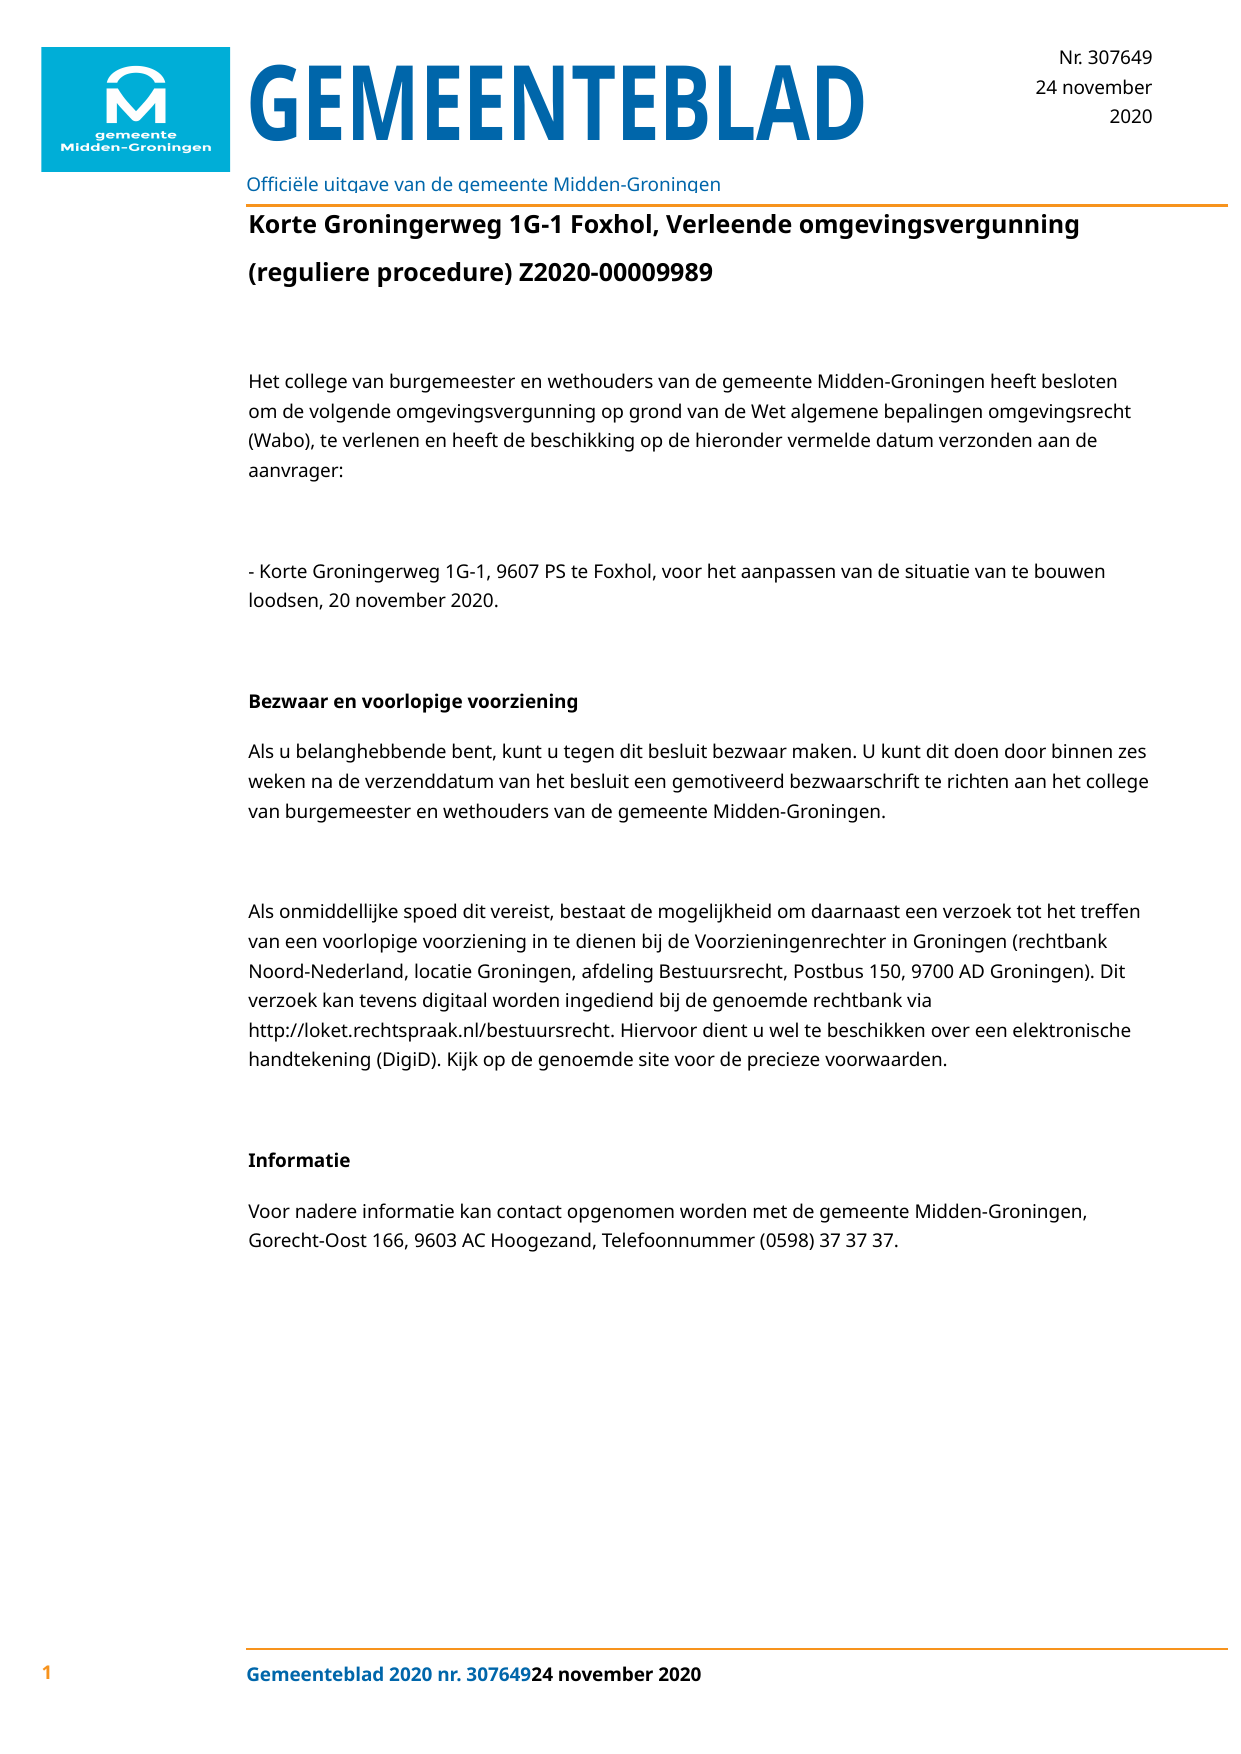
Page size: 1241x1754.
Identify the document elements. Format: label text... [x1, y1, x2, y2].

picture [107, 89, 165, 122]
text - Korte Groningerweg 1G-1, 9607 PS te Foxhol, voor het aanpassen van de situatie van te bouwen loodsen, 20 november 2020. [248, 558, 1152, 613]
text Informatie [248, 1147, 1152, 1173]
picture [184, 146, 190, 153]
text Korte Groningerweg 1G-1 Foxhol, Verleende omgevingsvergunning (reguliere procedure) Z2020-00009989 [248, 207, 1152, 288]
picture [108, 66, 164, 82]
text Het college van burgemeester en wethouders van de gemeente Midden-Groningen heeft besloten om de volgende omgevingsvergunning op grond van de Wet algemene bepalingen omgevingsrecht (Wabo), te verlenen en heeft de beschikking op de hieronder vermelde datum verzonden aan de aanvrager: [248, 368, 1152, 483]
text Bezwaar en voorlopige voorziening [248, 688, 1152, 714]
text Als u belanghebbende bent, kunt u tegen dit besluit bezwaar maken. U kunt dit doen door binnen zes weken na de verzenddatum van het besluit een gemotiveerd bezwaarschrift te richten aan het college van burgemeester en wethouders van de gemeente Midden-Groningen. [248, 739, 1152, 824]
text Voor nadere informatie kan contact opgenomen worden met de gemeente Midden-Groningen, Gorecht-Oost 166, 9603 AC Hoogezand, Telefoonnummer (0598) 37 37 37. [248, 1198, 1152, 1253]
text Als onmiddellijke spoed dit vereist, bestaat de mogelijkheid om daarnaast een verzoek tot het treffen van een voorlopige voorziening in te dienen bij de Voorzieningenrechter in Groningen (rechtbank Noord-Nederland, locatie Groningen, afdeling Bestuursrecht, Postbus 150, 9700 AD Groningen). Dit verzoek kan tevens digitaal worden ingediend bij de genoemde rechtbank via http://loket.rechtspraak.nl/bestuursrecht. Hiervoor dient u wel te beschikken over een elektronische handtekening (DigiD). Kijk op de genoemde site voor de precieze voorwaarden. [248, 899, 1152, 1072]
